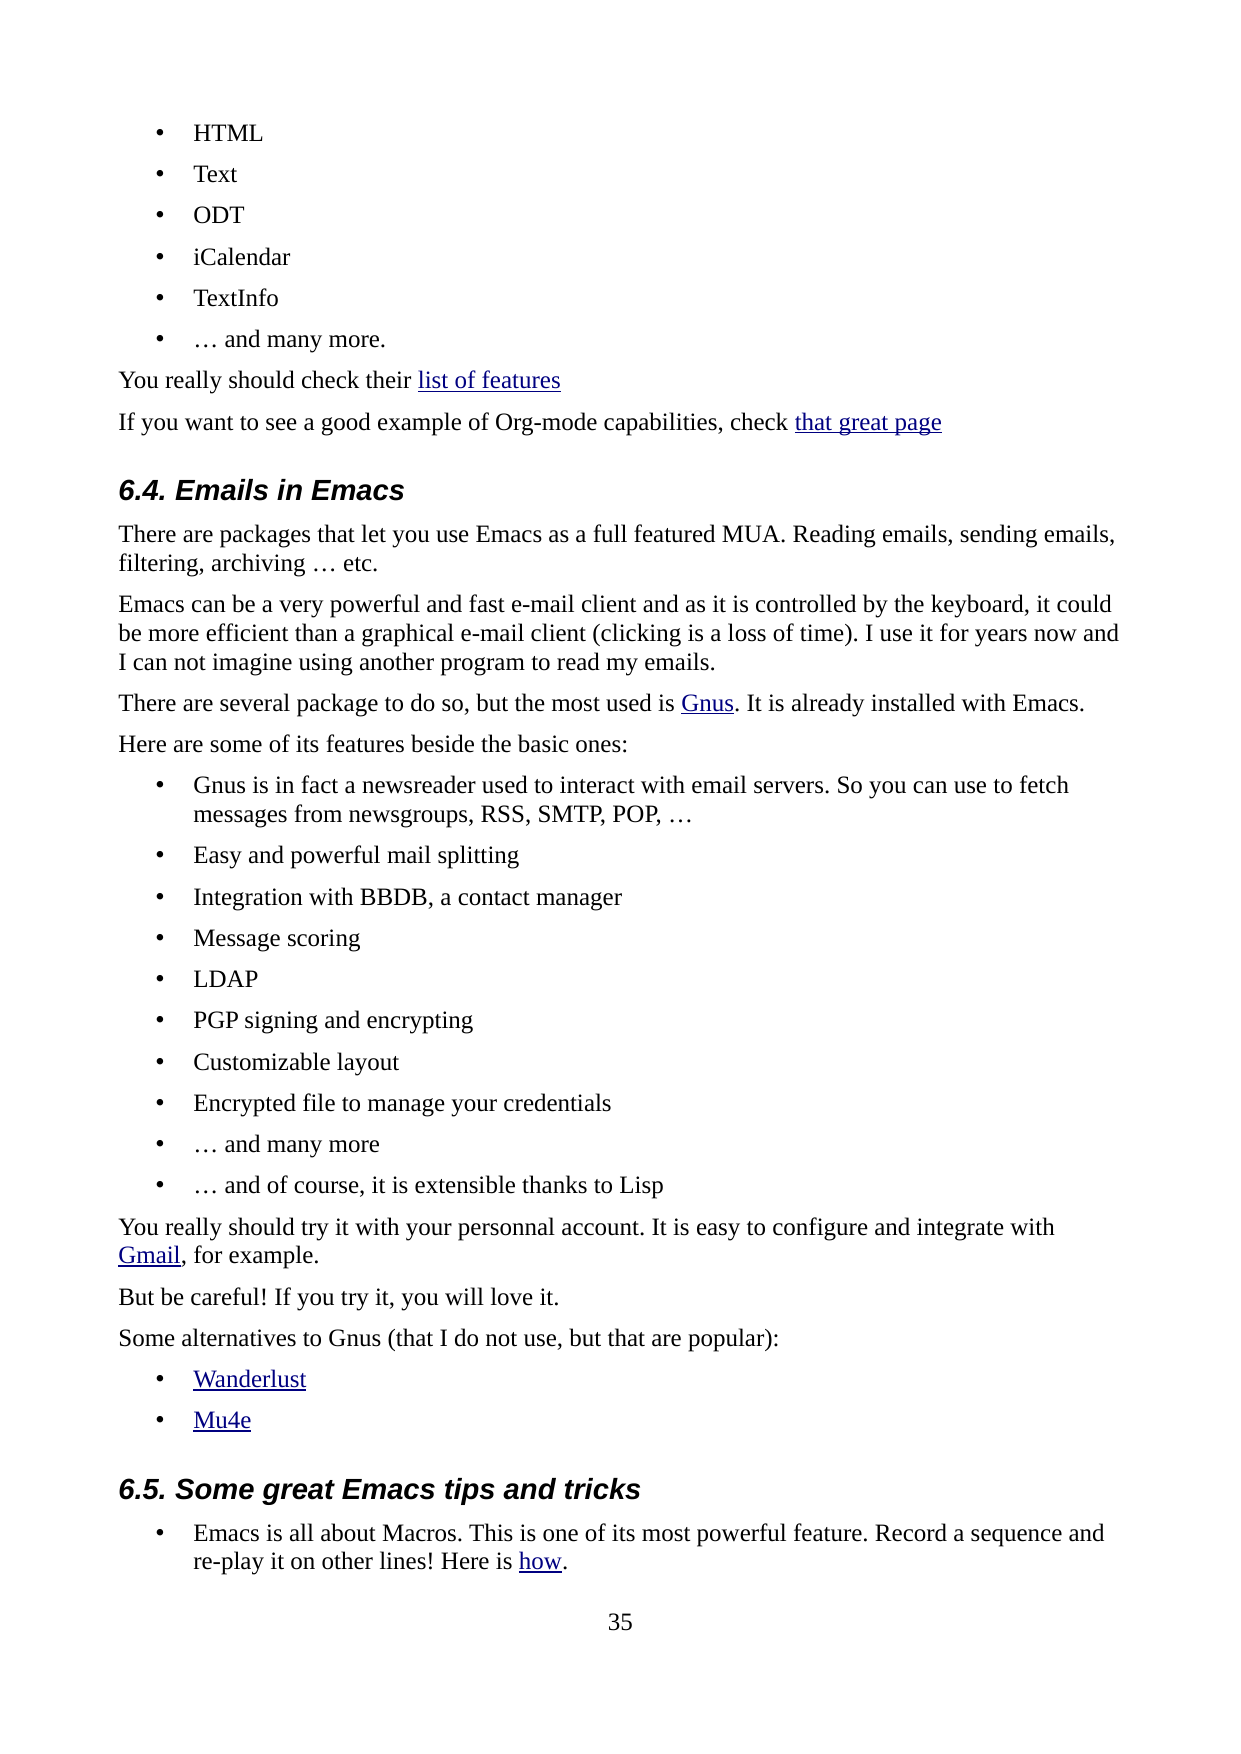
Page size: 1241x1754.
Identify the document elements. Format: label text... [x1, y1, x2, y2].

list iCalendar [156, 242, 1122, 271]
list Encrypted file to manage your credentials [156, 1088, 1122, 1117]
list PGP signing and encrypting [156, 1005, 1122, 1034]
list Message scoring [156, 923, 1122, 952]
text There are several package to do so, but the most used is Gnus. It is already installed with Emacs. [118, 688, 1122, 717]
list Mu4e [156, 1405, 1122, 1434]
list Customizable layout [156, 1047, 1122, 1075]
text Some alternatives to Gnus (that I do not use, but that are popular): [118, 1323, 1122, 1352]
list Gnus is in fact a newsreader used to interact with email servers. So you can use to fetch messages from newsgroups, RSS, SMTP, POP, … [156, 770, 1122, 828]
text You really should check their list of features [118, 366, 1122, 394]
list ODT [156, 201, 1122, 229]
list … and of course, it is extensible thanks to Lisp [156, 1170, 1122, 1199]
list … and many more [156, 1129, 1122, 1158]
list LDAP [156, 964, 1122, 993]
text You really should try it with your personnal account. It is easy to configure and integrate with Gmail, for example. [118, 1212, 1122, 1269]
list Easy and powerful mail splitting [156, 840, 1122, 869]
list TextInfo [156, 283, 1122, 312]
list Text [156, 159, 1122, 188]
list Integration with BBDB, a contact manager [156, 882, 1122, 910]
subtitle Emails in Emacs [118, 473, 1122, 507]
list Emacs is all about Macros. This is one of its most powerful feature. Record a sequence and re-play it on other lines! Here is how. [156, 1518, 1122, 1575]
list HTML [156, 118, 1122, 147]
text Emacs can be a very powerful and fast e-mail client and as it is controlled by the keyboard, it could be more efficient than a graphical e-mail client (clicking is a loss of time). I use it for years now and I can not imagine using another program to read my emails. [118, 589, 1122, 675]
text If you want to see a good example of Org-mode capabilities, check that great page [118, 407, 1122, 436]
list … and many more. [156, 324, 1122, 353]
text But be careful! If you try it, you will love it. [118, 1282, 1122, 1310]
text Here are some of its features beside the basic ones: [118, 729, 1122, 758]
text There are packages that let you use Emacs as a full featured MUA. Reading emails, sending emails, filtering, archiving … etc. [118, 519, 1122, 577]
subtitle Some great Emacs tips and tricks [118, 1472, 1122, 1505]
list Wanderlust [156, 1364, 1122, 1393]
